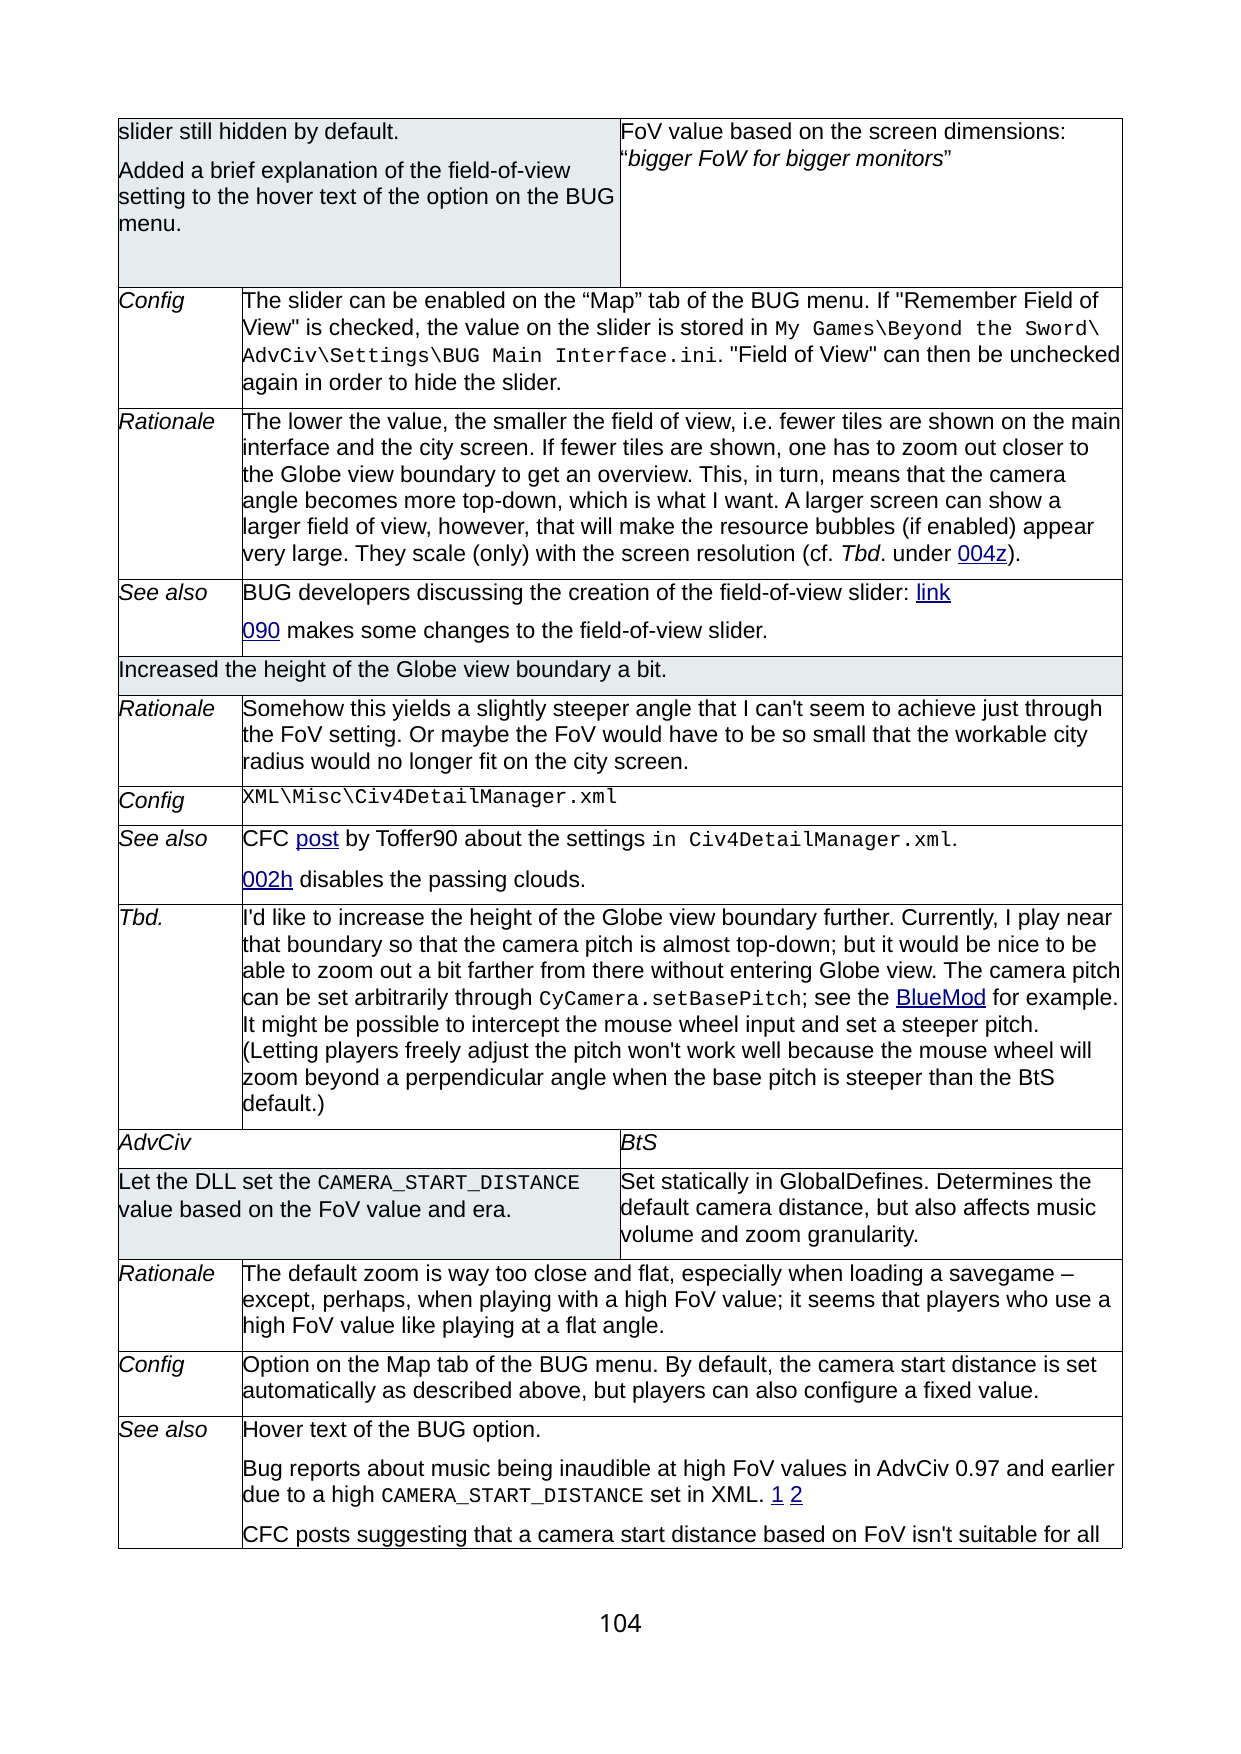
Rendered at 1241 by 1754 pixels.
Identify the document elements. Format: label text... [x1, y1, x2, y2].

table_cell CFC post by Toffer90 about the settings in Civ4DetailManager.xml. 002h disables the passing clouds. [243, 826, 1122, 904]
table_cell Rationale [119, 696, 242, 786]
table_cell Increased the height of the Globe view boundary a bit. [119, 657, 1122, 695]
table_cell The default zoom is way too close and flat, especially when loading a savegame – except, perhaps, when playing with a high FoV value; it seems that players who use a high FoV value like playing at a flat angle. [243, 1260, 1122, 1351]
table_cell The lower the value, the smaller the field of view, i.e. fewer tiles are shown on the main interface and the city screen. If fewer tiles are shown, one has to zoom out closer to the Globe view boundary to get an overview. This, in turn, means that the camera angle becomes more top-down, which is what I want. A larger screen can show a larger field of view, however, that will make the resource bubbles (if enabled) appear very large. They scale (only) with the screen resolution (cf. Tbd. under 004z). [243, 409, 1122, 578]
table_cell Config [119, 288, 242, 408]
table_cell Hover text of the BUG option. Bug reports about music being inaudible at high FoV values in AdvCiv 0.97 and earlier due to a high CAMERA_START_DISTANCE set in XML. 1 2 CFC posts suggesting that a camera start distance based on FoV isn't suitable for all [243, 1417, 1122, 1548]
table_cell Set statically in GlobalDefines. Determines the default camera distance, but also affects music volume and zoom granularity. [621, 1169, 1122, 1259]
table_cell AdvCiv [119, 1130, 620, 1168]
table_cell Rationale [119, 409, 242, 578]
table_cell Config [119, 1352, 242, 1416]
table_cell See also [119, 580, 242, 656]
table_cell I'd like to increase the height of the Globe view boundary further. Currently, I play near that boundary so that the camera pitch is almost top-down; but it would be nice to be able to zoom out a bit farther from there without entering Globe view. The camera pitch can be set arbitrarily through CyCamera.setBasePitch; see the BlueMod for example. It might be possible to intercept the mouse wheel input and set a steeper pitch. (Letting players freely adjust the pitch won't work well because the mouse wheel will zoom beyond a perpendicular angle when the base pitch is steeper than the BtS default.) [243, 905, 1122, 1129]
table_cell See also [119, 1417, 242, 1548]
table_cell Rationale [119, 1260, 242, 1351]
table_cell Tbd. [119, 905, 242, 1129]
table_cell Let the DLL set the CAMERA_START_DISTANCE value based on the FoV value and era. [119, 1169, 620, 1259]
table_cell The slider can be enabled on the “Map” tab of the BUG menu. If "Remember Field of View" is checked, the value on the slider is stored in My Games\Beyond the Sword\AdvCiv\Settings\BUG Main Interface.ini. "Field of View" can then be unchecked again in order to hide the slider. [243, 288, 1122, 408]
table_cell Option on the Map tab of the BUG menu. By default, the camera start distance is set automatically as described above, but players can also configure a fixed value. [243, 1352, 1122, 1416]
table_cell BtS [621, 1130, 1122, 1168]
table_cell BUG developers discussing the creation of the field-of-view slider: link 090 makes some changes to the field-of-view slider. [243, 580, 1122, 656]
table_cell See also [119, 826, 242, 904]
table_cell slider still hidden by default. Added a brief explanation of the field-of-view setting to the hover text of the option on the BUG menu. [119, 119, 620, 287]
table_cell FoV value based on the screen dimensions: “bigger FoW for bigger monitors” [621, 119, 1122, 287]
table_cell Config [119, 787, 242, 825]
table_cell XML\Misc\Civ4DetailManager.xml [243, 787, 1122, 825]
table_cell Somehow this yields a slightly steeper angle that I can't seem to achieve just through the FoV setting. Or maybe the FoV would have to be so small that the workable city radius would no longer fit on the city screen. [243, 696, 1122, 786]
